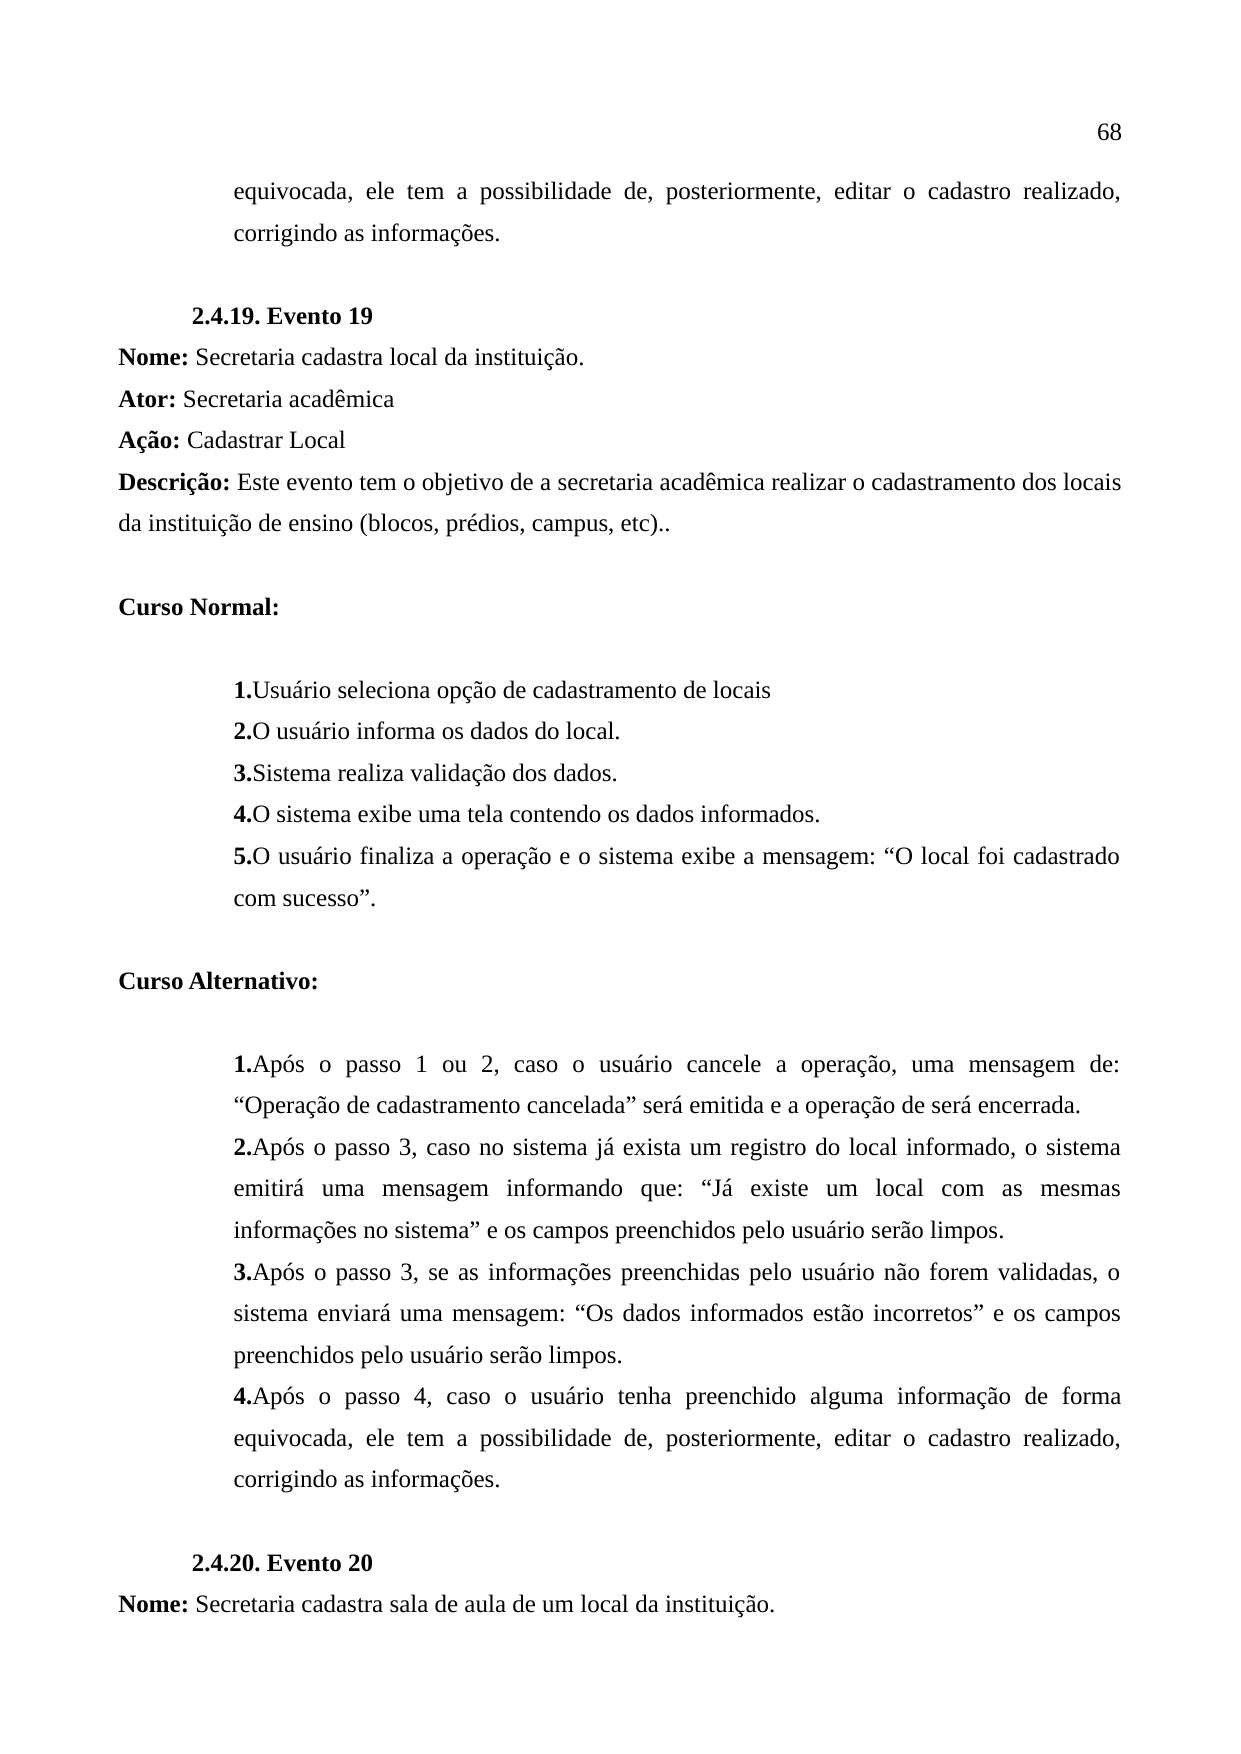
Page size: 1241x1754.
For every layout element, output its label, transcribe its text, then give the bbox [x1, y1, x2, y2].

text 2.4.20. Evento 20 [118, 1549, 1122, 1576]
text Nome: Secretaria cadastra sala de aula de um local da instituição. [118, 1590, 1122, 1618]
list Após o passo 3, se as informações preenchidas pelo usuário não forem validadas, o sistema enviará uma mensagem: “Os dados informados estão incorretos” e os campos preenchidos pelo usuário serão limpos. [233, 1258, 1122, 1368]
list Após o passo 4, caso o usuário tenha preenchido alguma informação de forma equivocada, ele tem a possibilidade de, posteriormente, editar o cadastro realizado, corrigindo as informações. [233, 1382, 1122, 1493]
text Ação: Cadastrar Local [118, 426, 1122, 454]
list O usuário informa os dados do local. [233, 717, 1122, 745]
text Ator: Secretaria acadêmica [118, 385, 1122, 413]
list Usuário seleciona opção de cadastramento de locais [233, 676, 1122, 703]
text Curso Alternativo: [118, 967, 1122, 994]
list Sistema realiza validação dos dados. [233, 759, 1122, 787]
list O usuário finaliza a operação e o sistema exibe a mensagem: “O local foi cadastrado com sucesso”. [233, 842, 1122, 911]
list Após o passo 3, caso no sistema já exista um registro do local informado, o sistema emitirá uma mensagem informando que: “Já existe um local com as mesmas informações no sistema” e os campos preenchidos pelo usuário serão limpos. [233, 1133, 1122, 1244]
list Após o passo 1 ou 2, caso o usuário cancele a operação, uma mensagem de: “Operação de cadastramento cancelada” será emitida e a operação de será encerrada. [233, 1050, 1122, 1119]
text 2.4.19. Evento 19 [118, 302, 1122, 329]
text Curso Normal: [118, 593, 1122, 620]
text Nome: Secretaria cadastra local da instituição. [118, 343, 1122, 371]
list equivocada, ele tem a possibilidade de, posteriormente, editar o cadastro realizado, corrigindo as informações. [233, 177, 1122, 246]
list O sistema exibe uma tela contendo os dados informados. [233, 801, 1122, 828]
text Descrição: Este evento tem o objetivo de a secretaria acadêmica realizar o cadastramento dos locais da instituição de ensino (blocos, prédios, campus, etc).. [118, 468, 1122, 537]
